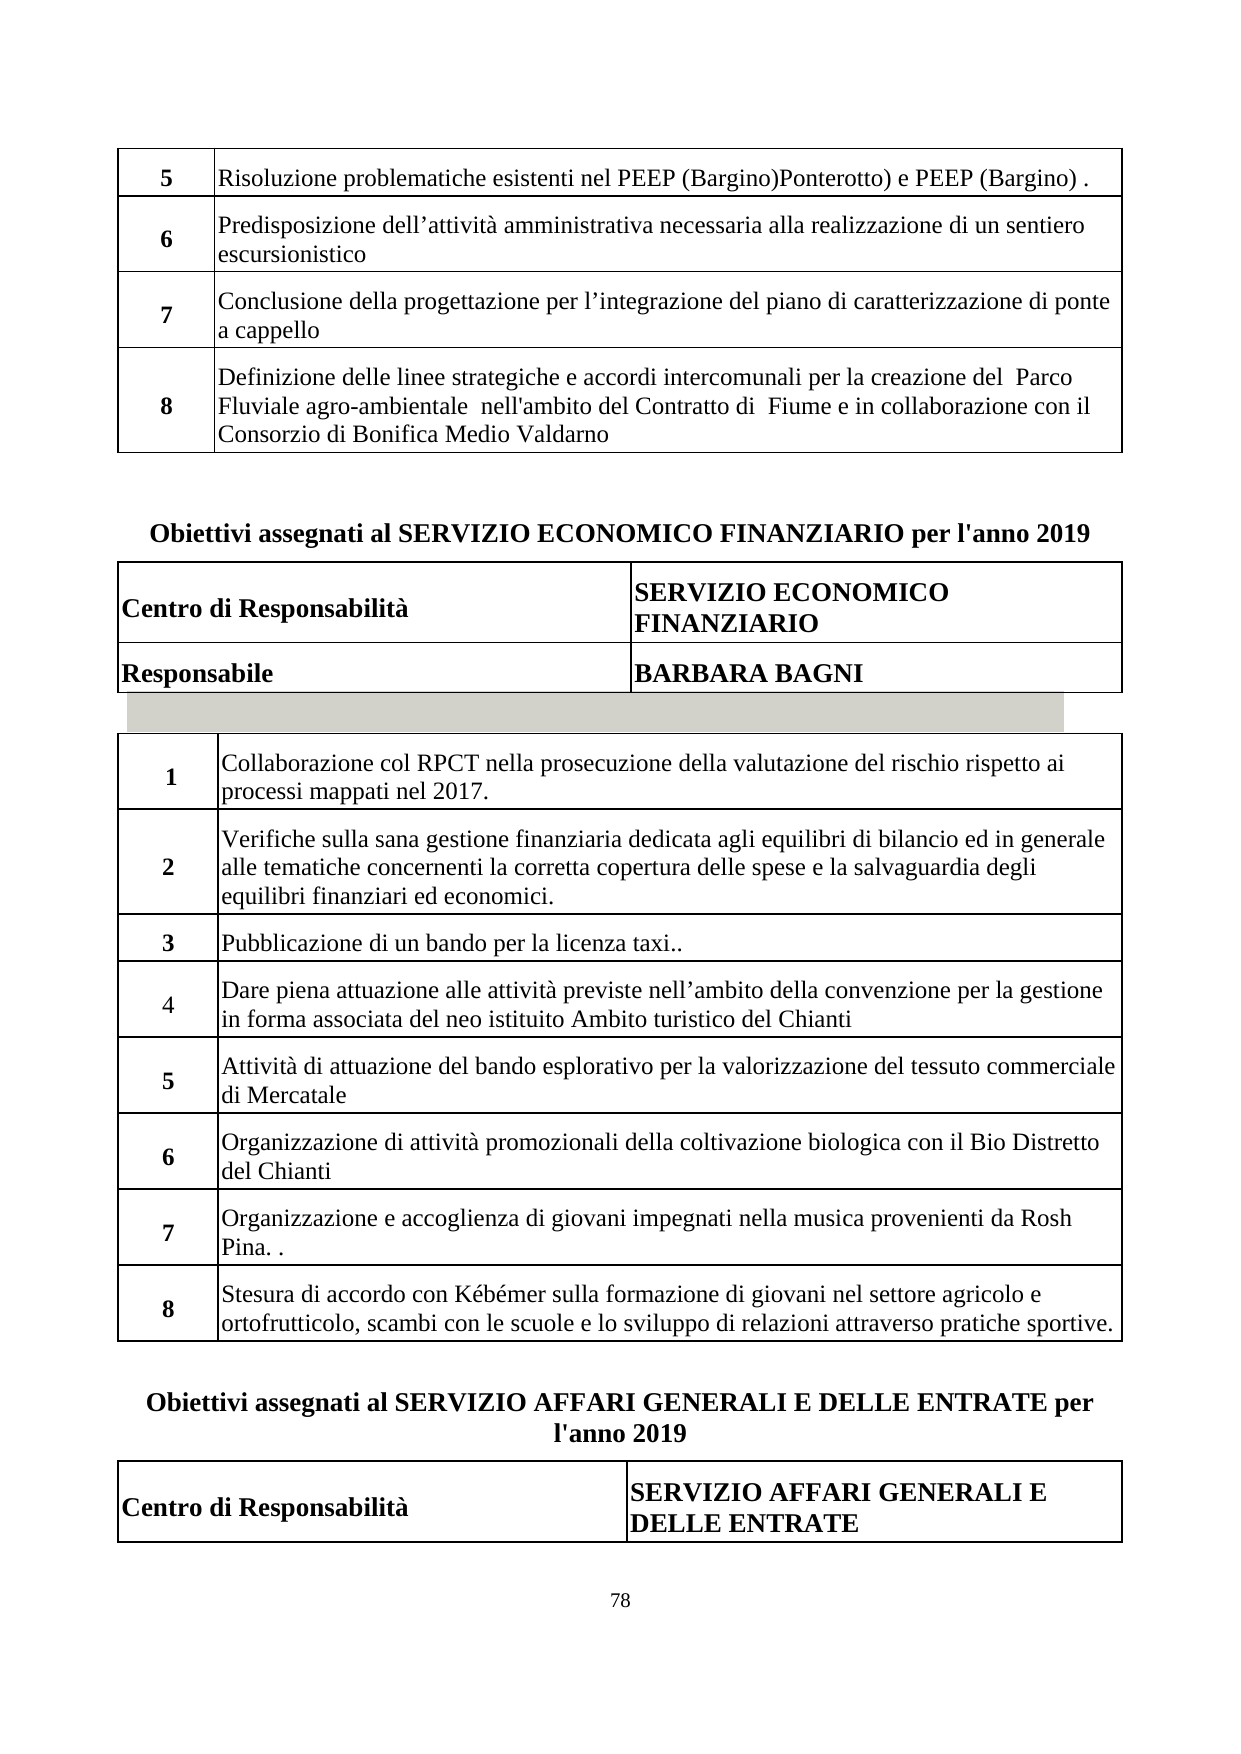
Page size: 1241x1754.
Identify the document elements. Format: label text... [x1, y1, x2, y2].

table_cell 2 [119, 810, 217, 913]
table_cell Risoluzione problematiche esistenti nel PEEP (Bargino)Ponterotto) e PEEP (Bargino) . [215, 149, 1121, 195]
table_cell 7 [119, 1190, 217, 1264]
table_cell 8 [119, 1266, 217, 1340]
table_cell 8 [119, 348, 214, 451]
table_cell 7 [119, 272, 214, 347]
table_header Centro di Responsabilità [119, 563, 630, 642]
table_header Centro di Responsabilità [119, 1462, 626, 1541]
table_cell BARBARA BAGNI [632, 643, 1121, 691]
table_cell 6 [119, 197, 214, 271]
table_cell [1065, 693, 1122, 732]
table_cell Responsabile [119, 643, 630, 691]
table_header SERVIZIO AFFARI GENERALI E DELLE ENTRATE [628, 1462, 1121, 1541]
table_cell 3 [119, 915, 217, 960]
table_header SERVIZIO ECONOMICO FINANZIARIO [632, 563, 1121, 642]
table_cell Pubblicazione di un bando per la licenza taxi.. [219, 915, 1121, 960]
table_cell Predisposizione dell’attività amministrativa necessaria alla realizzazione di un sentiero escursionistico [215, 197, 1121, 271]
table_cell Dare piena attuazione alle attività previste nell’ambito della convenzione per la gestione in forma associata del neo istituito Ambito turistico del Chianti [219, 962, 1121, 1036]
text Obiettivi assegnati al SERVIZIO AFFARI GENERALI E DELLE ENTRATE per l'anno 2019 [118, 1386, 1122, 1448]
table_cell Organizzazione di attività promozionali della coltivazione biologica con il Bio Distretto del Chianti [219, 1114, 1121, 1188]
table_cell Stesura di accordo con Kébémer sulla formazione di giovani nel settore agricolo e ortofrutticolo, scambi con le scuole e lo sviluppo di relazioni attraverso pratiche sportive. [219, 1266, 1121, 1340]
table_cell Attività di attuazione del bando esplorativo per la valorizzazione del tessuto commerciale di Mercatale [219, 1038, 1121, 1112]
table_cell Definizione delle linee strategiche e accordi intercomunali per la creazione del Parco Fluviale agro-ambientale nell'ambito del Contratto di Fiume e in collaborazione con il Consorzio di Bonifica Medio Valdarno [215, 348, 1121, 451]
text Obiettivi assegnati al SERVIZIO ECONOMICO FINANZIARIO per l'anno 2019 [118, 518, 1122, 549]
table_cell Conclusione della progettazione per l’integrazione del piano di caratterizzazione di ponte a cappello [215, 272, 1121, 347]
table_cell 1 [119, 734, 217, 808]
table_cell [636, 693, 1064, 732]
table_cell Collaborazione col RPCT nella prosecuzione della valutazione del rischio rispetto ai processi mappati nel 2017. [219, 734, 1121, 808]
table_cell 5 [119, 1038, 217, 1112]
table_cell 4 [119, 962, 217, 1036]
table_cell Organizzazione e accoglienza di giovani impegnati nella musica provenienti da Rosh Pina. . [219, 1190, 1121, 1264]
table_cell [118, 693, 127, 732]
table_cell [273, 693, 437, 732]
table_cell [437, 693, 636, 732]
table_cell 5 [119, 149, 214, 195]
table_cell 6 [119, 1114, 217, 1188]
table_cell Verifiche sulla sana gestione finanziaria dedicata agli equilibri di bilancio ed in generale alle tematiche concernenti la corretta copertura delle spese e la salvaguardia degli equilibri finanziari ed economici. [219, 810, 1121, 913]
table_cell [127, 693, 273, 732]
